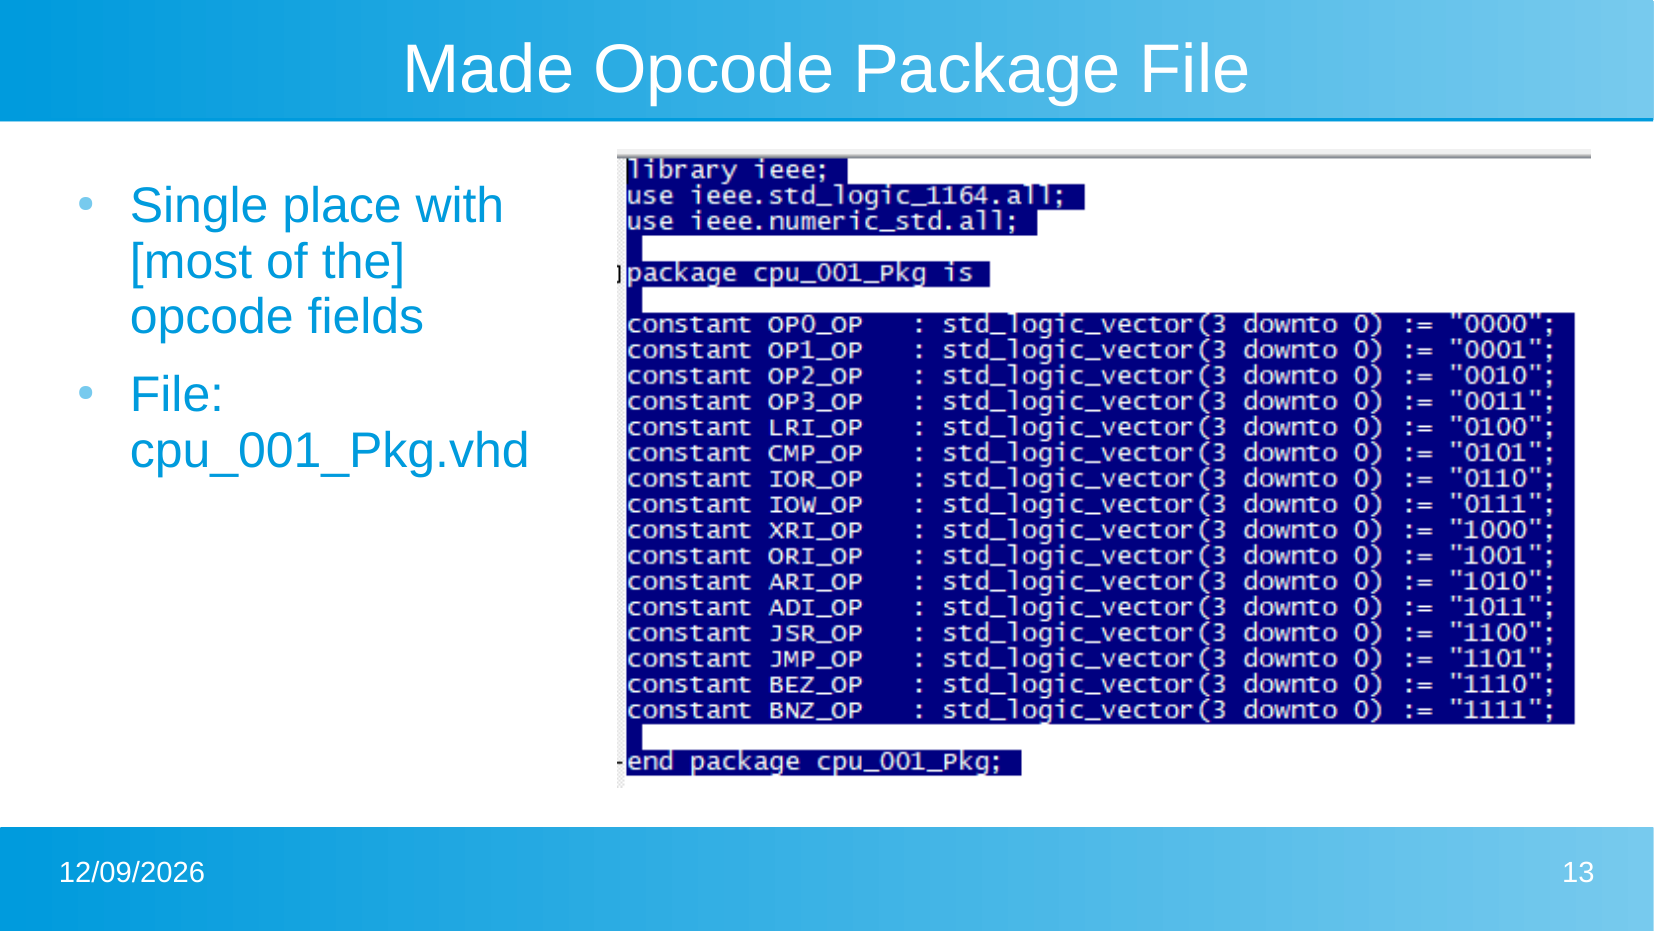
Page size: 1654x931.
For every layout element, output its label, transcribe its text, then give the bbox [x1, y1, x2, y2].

picture [617, 149, 1591, 788]
title Made Opcode Package File [59, 29, 1595, 108]
list Single place with [most of the] opcode fields File: cpu_001_Pkg.vhd [59, 177, 563, 768]
